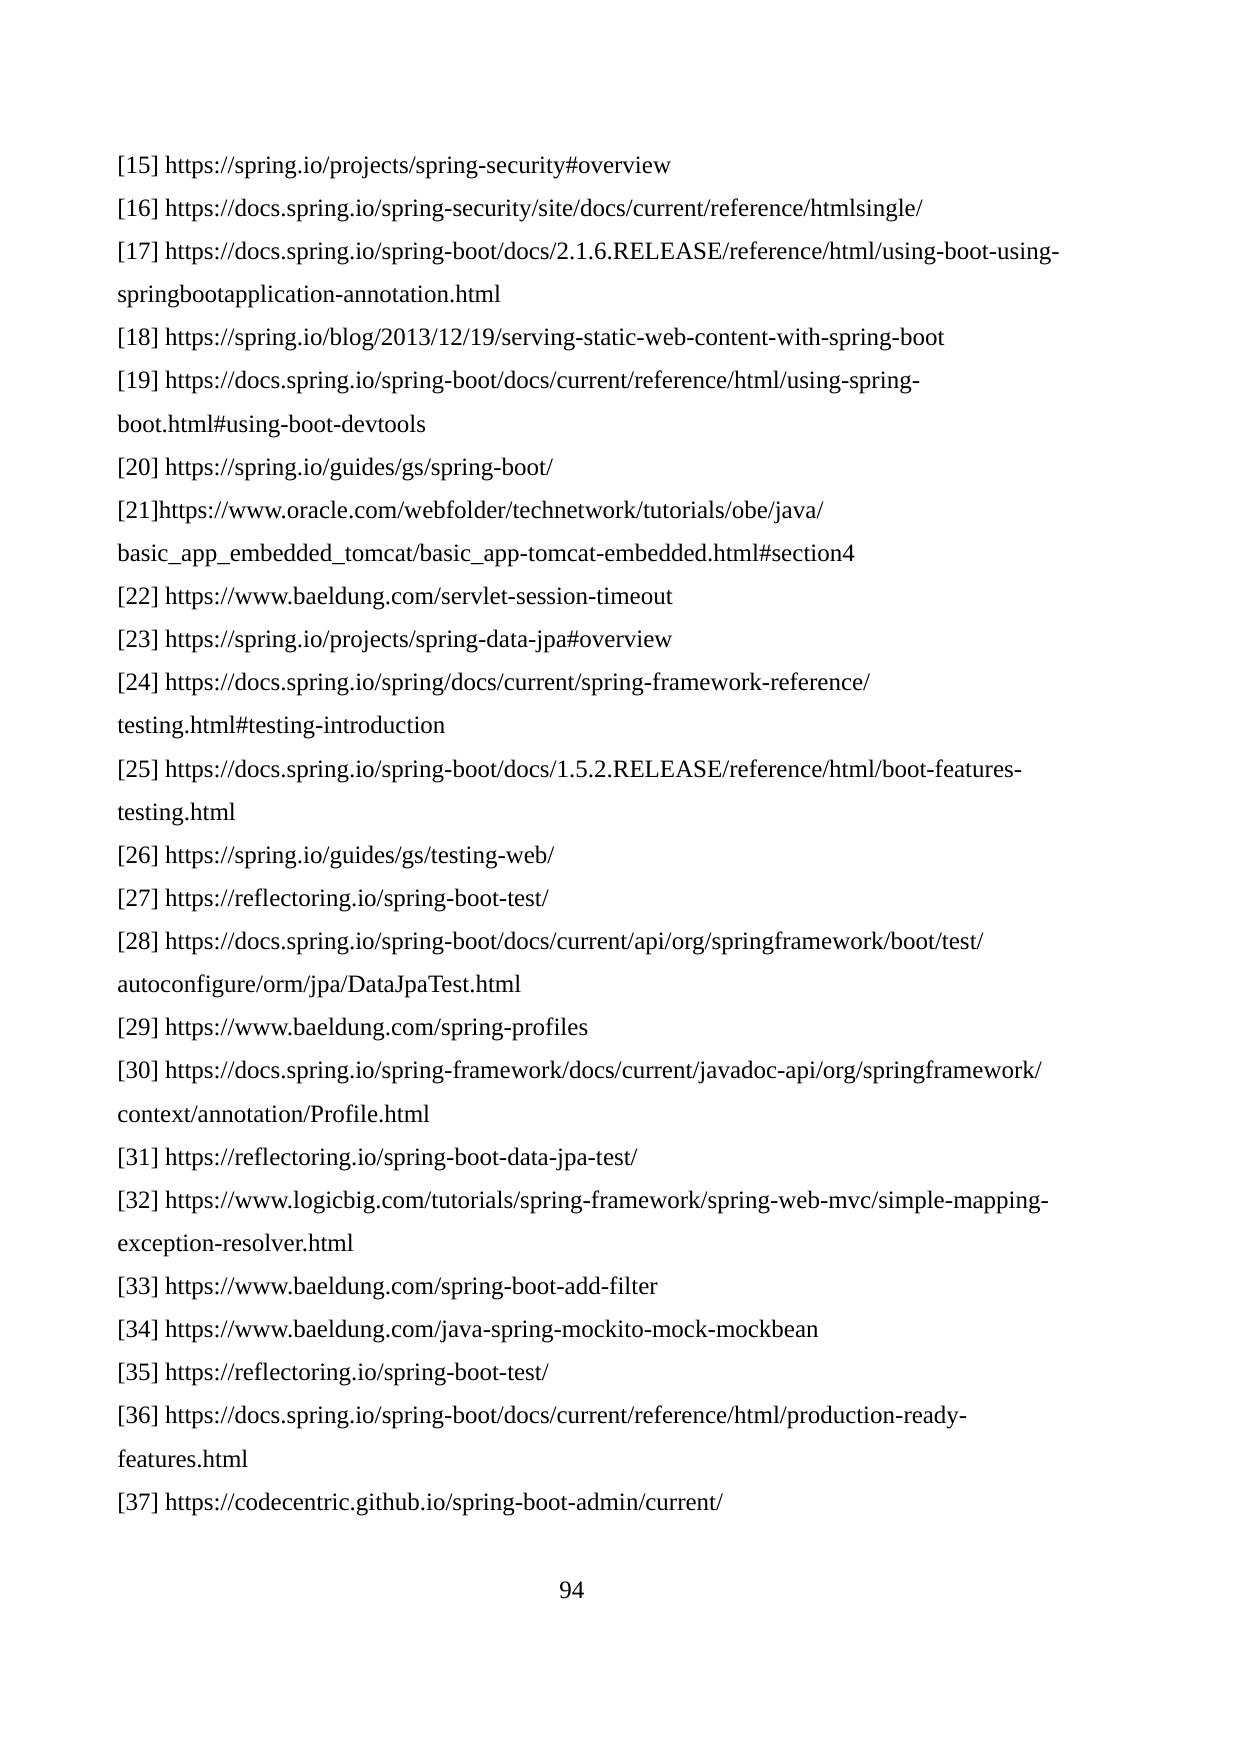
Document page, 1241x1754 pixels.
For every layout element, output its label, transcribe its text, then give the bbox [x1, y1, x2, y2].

text [17] https://docs.spring.io/spring-boot/docs/2.1.6.RELEASE/reference/html/using-boot-using-springbootapplication-annotation.html [117, 236, 1063, 308]
text [35] https://reflectoring.io/spring-boot-test/ [117, 1357, 1063, 1386]
text [21]https://www.oracle.com/webfolder/technetwork/tutorials/obe/java/basic_app_embedded_tomcat/basic_app-tomcat-embedded.html#section4 [117, 495, 1063, 567]
text [22] https://www.baeldung.com/servlet-session-timeout [117, 581, 1063, 610]
text [30] https://docs.spring.io/spring-framework/docs/current/javadoc-api/org/springframework/context/annotation/Profile.html [117, 1056, 1063, 1127]
text [34] https://www.baeldung.com/java-spring-mockito-mock-mockbean [117, 1314, 1063, 1343]
text [23] https://spring.io/projects/spring-data-jpa#overview [117, 624, 1063, 653]
text [29] https://www.baeldung.com/spring-profiles [117, 1012, 1063, 1041]
text [37] https://codecentric.github.io/spring-boot-admin/current/ [117, 1487, 1063, 1516]
text [25] https://docs.spring.io/spring-boot/docs/1.5.2.RELEASE/reference/html/boot-features-testing.html [117, 754, 1063, 826]
text [15] https://spring.io/projects/spring-security#overview [117, 150, 1063, 179]
text [26] https://spring.io/guides/gs/testing-web/ [117, 840, 1063, 869]
text [20] https://spring.io/guides/gs/spring-boot/ [117, 452, 1063, 481]
text [28] https://docs.spring.io/spring-boot/docs/current/api/org/springframework/boot/test/autoconfigure/orm/jpa/DataJpaTest.html [117, 926, 1063, 998]
text [19] https://docs.spring.io/spring-boot/docs/current/reference/html/using-spring-boot.html#using-boot-devtools [117, 366, 1063, 437]
text [33] https://www.baeldung.com/spring-boot-add-filter [117, 1271, 1063, 1300]
text [32] https://www.logicbig.com/tutorials/spring-framework/spring-web-mvc/simple-mapping-exception-resolver.html [117, 1185, 1063, 1257]
text [18] https://spring.io/blog/2013/12/19/serving-static-web-content-with-spring-boot [117, 322, 1063, 351]
text [16] https://docs.spring.io/spring-security/site/docs/current/reference/htmlsingle/ [117, 193, 1063, 222]
text [31] https://reflectoring.io/spring-boot-data-jpa-test/ [117, 1142, 1063, 1171]
text [36] https://docs.spring.io/spring-boot/docs/current/reference/html/production-ready-features.html [117, 1401, 1063, 1472]
text [27] https://reflectoring.io/spring-boot-test/ [117, 883, 1063, 912]
text [24] https://docs.spring.io/spring/docs/current/spring-framework-reference/testing.html#testing-introduction [117, 667, 1063, 739]
